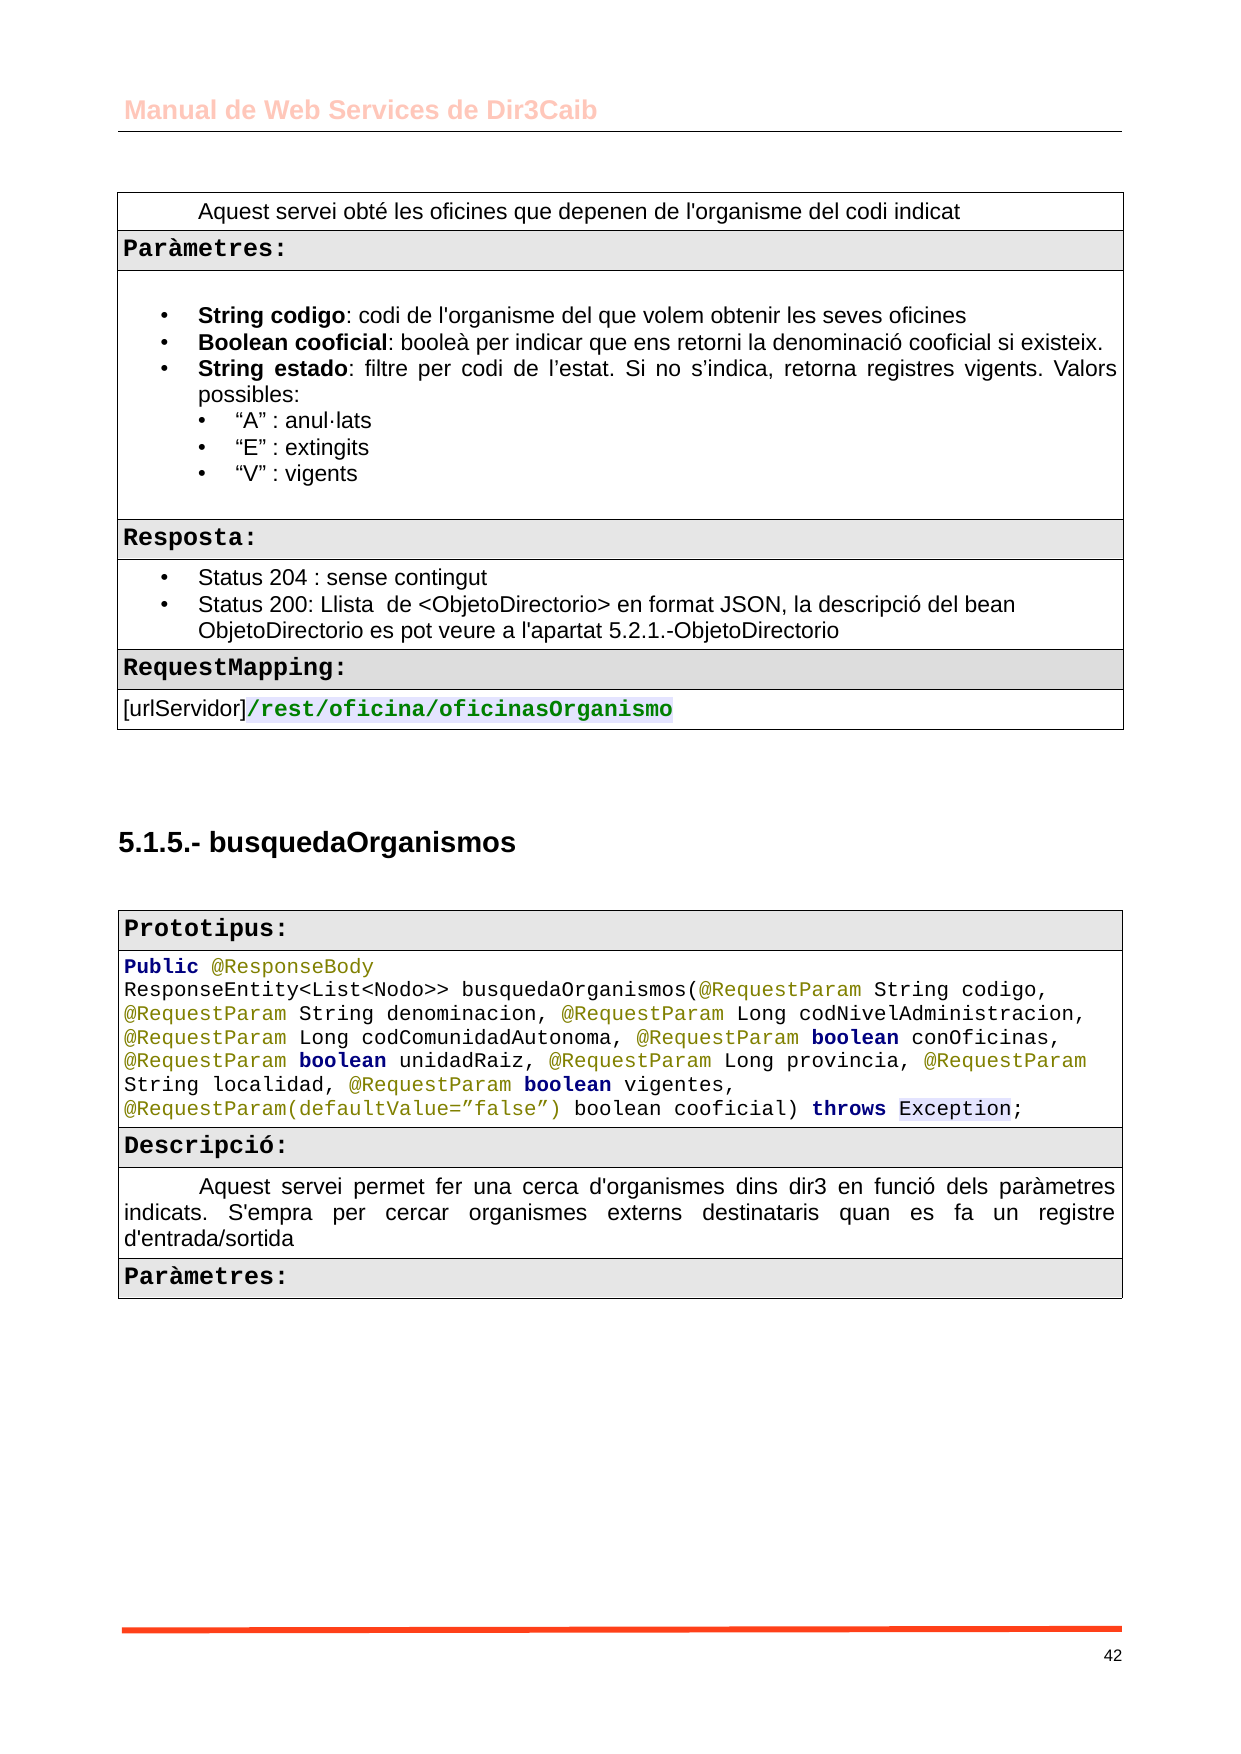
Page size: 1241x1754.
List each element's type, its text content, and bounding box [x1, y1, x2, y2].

table_cell Resposta: [118, 520, 1123, 558]
table_cell Aquest servei obté les oficines que depenen de l'organisme del codi indicat [118, 193, 1123, 230]
table_cell Descripció: [119, 1128, 1122, 1167]
table_cell Public @ResponseBody ResponseEntity<List<Nodo>> busquedaOrganismos(@RequestParam String codigo, @RequestParam String denominacion, @RequestParam Long codNivelAdministracion, @RequestParam Long codComunidadAutonoma, @RequestParam boolean conOficinas, @RequestParam boolean unidadRaiz, @RequestParam Long provincia, @RequestParam String localidad, @RequestParam boolean vigentes, @RequestParam(defaultValue=”false”) boolean cooficial) throws Exception; [119, 951, 1122, 1127]
table_cell Paràmetres: [119, 1259, 1122, 1297]
table_cell Status 204 : sense contingut Status 200: Llista de <ObjetoDirectorio> en format JSON, la descripció del bean ObjetoDirectorio es pot veure a l'apartat 5.2.1.-ObjetoDirectorio [118, 560, 1123, 649]
subtitle busquedaOrganismos [118, 825, 1122, 859]
table_cell Aquest servei permet fer una cerca d'organismes dins dir3 en funció dels paràmetres indicats. S'empra per cercar organismes externs destinataris quan es fa un registre d'entrada/sortida [119, 1168, 1122, 1257]
table_cell [urlServidor]/rest/oficina/oficinasOrganismo [118, 690, 1123, 729]
table_header Prototipus: [119, 911, 1122, 950]
table_cell RequestMapping: [118, 650, 1123, 689]
table_cell Paràmetres: [118, 231, 1123, 270]
table_cell String codigo: codi de l'organisme del que volem obtenir les seves oficines Boolean cooficial: booleà per indicar que ens retorni la denominació cooficial si existeix. String estado: filtre per codi de l’estat. Si no s’indica, retorna registres vigents. Valors possibles: “A” : anul·lats “E” : extingits “V” : vigents [118, 271, 1123, 519]
